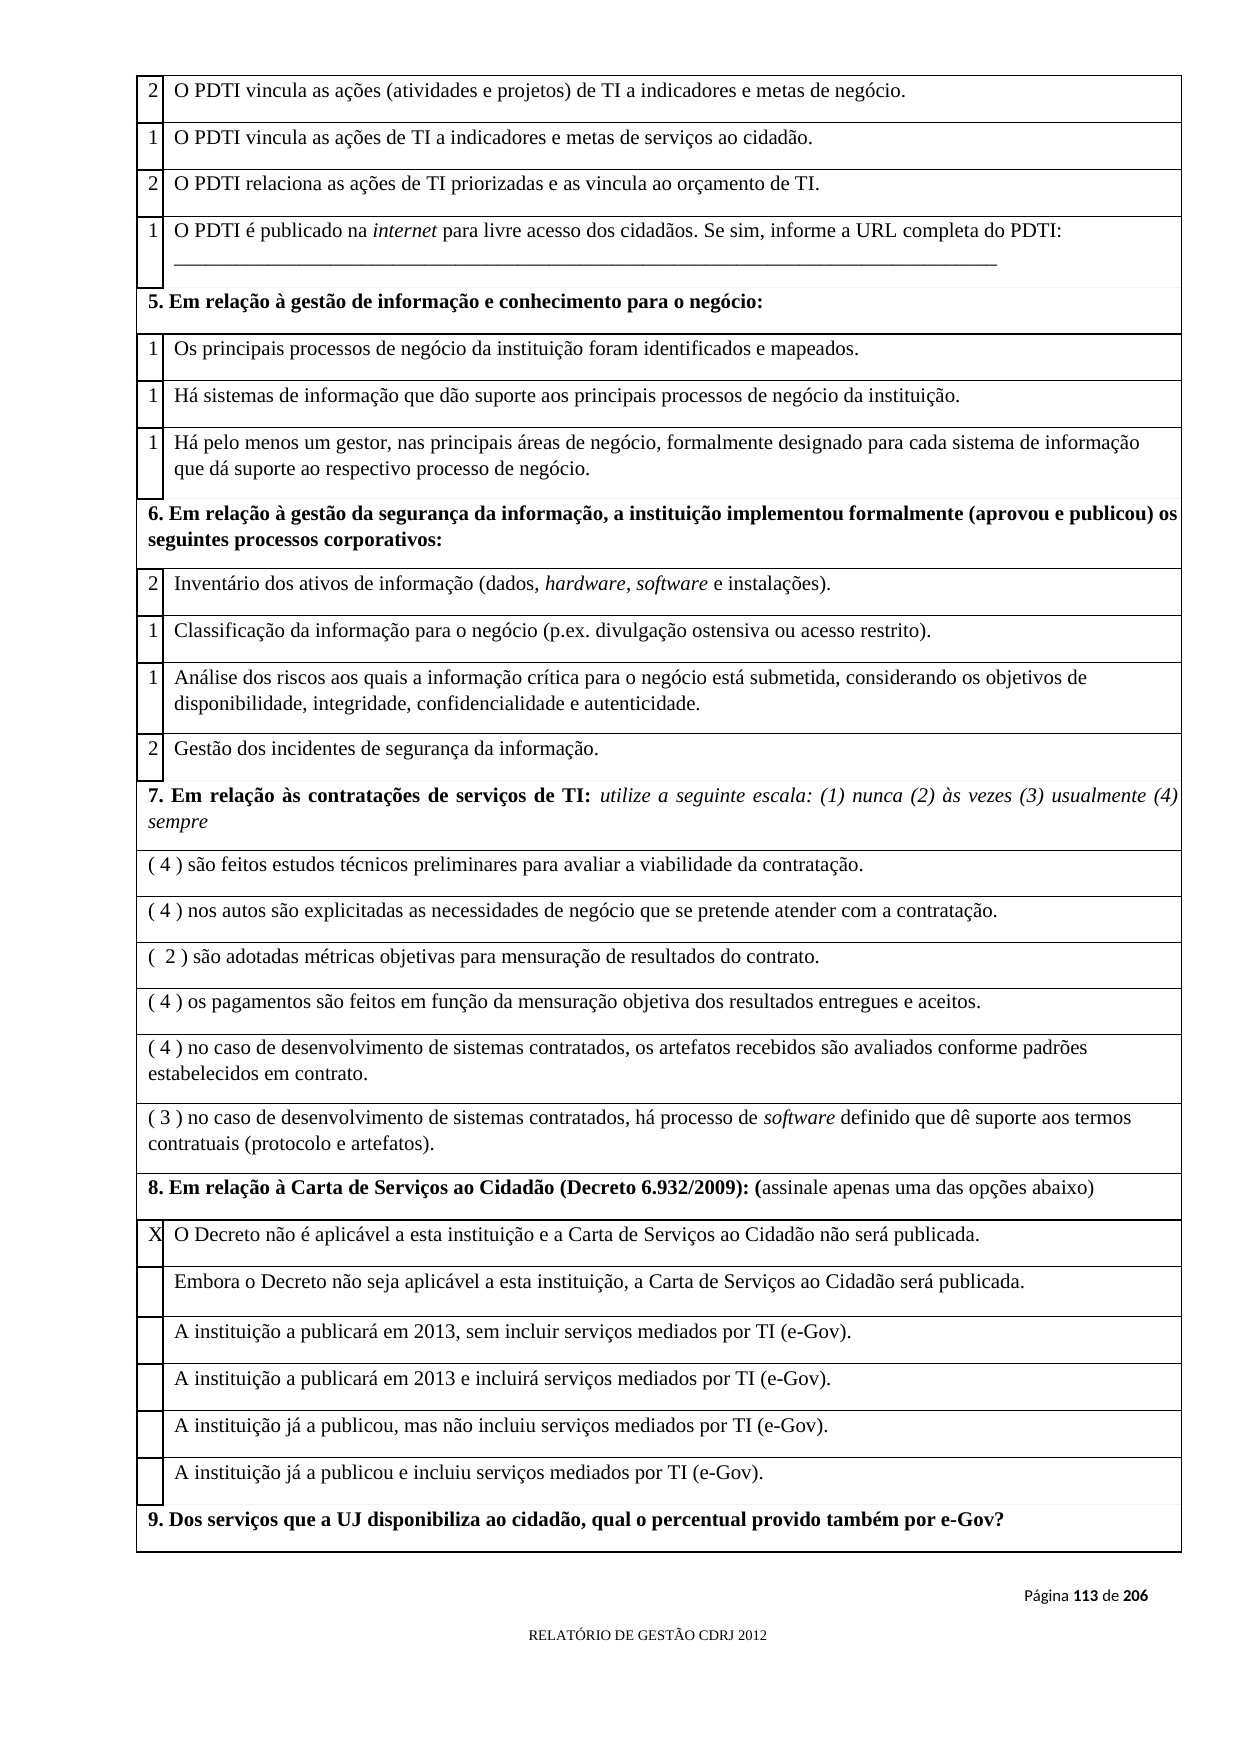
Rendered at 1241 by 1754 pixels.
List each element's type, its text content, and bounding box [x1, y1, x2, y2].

table_cell Inventário dos ativos de informação (dados, hardware, software e instalações). [164, 569, 1181, 615]
table_cell Embora o Decreto não seja aplicável a esta instituição, a Carta de Serviços ao Cidadão será publicada. [164, 1267, 1181, 1316]
table_cell 1 [138, 335, 162, 380]
table_cell 1 [138, 617, 162, 662]
table_cell ( 2 ) são adotadas métricas objetivas para mensuração de resultados do contrato. [137, 943, 1181, 988]
table_cell [138, 1268, 162, 1316]
table_cell O Decreto não é aplicável a esta instituição e a Carta de Serviços ao Cidadão não será publicada. [164, 1221, 1181, 1266]
table_cell A instituição a publicará em 2013, sem incluir serviços mediados por TI (e-Gov). [164, 1317, 1181, 1363]
table_cell Análise dos riscos aos quais a informação crítica para o negócio está submetida, considerando os objetivos de disponibilidade, integridade, confidencialidade e autenticidade. [164, 663, 1181, 733]
table_cell 2 [138, 735, 162, 780]
table_cell A instituição já a publicou e incluiu serviços mediados por TI (e-Gov). [164, 1458, 1181, 1504]
table_cell O PDTI vincula as ações (atividades e projetos) de TI a indicadores e metas de negócio. [164, 76, 1181, 122]
table_cell Há pelo menos um gestor, nas principais áreas de negócio, formalmente designado para cada sistema de informação que dá suporte ao respectivo processo de negócio. [164, 428, 1181, 498]
table_cell ( 4 ) no caso de desenvolvimento de sistemas contratados, os artefatos recebidos são avaliados conforme padrões estabelecidos em contrato. [137, 1035, 1181, 1103]
table_cell 8. Em relação à Carta de Serviços ao Cidadão (Decreto 6.932/2009): (assinale apenas uma das opções abaixo) [137, 1174, 1181, 1219]
table_cell 2 [138, 171, 162, 216]
table_cell 1 [138, 664, 162, 733]
table_cell 6. Em relação à gestão da segurança da informação, a instituição implementou formalmente (aprovou e publicou) os seguintes processos corporativos: [137, 499, 1181, 568]
table_cell ( 4 ) os pagamentos são feitos em função da mensuração objetiva dos resultados entregues e aceitos. [137, 989, 1181, 1033]
table_cell 1 [138, 218, 162, 287]
table_cell A instituição a publicará em 2013 e incluirá serviços mediados por TI (e-Gov). [164, 1364, 1181, 1410]
table_cell ( 4 ) são feitos estudos técnicos preliminares para avaliar a viabilidade da contratação. [137, 851, 1181, 896]
table_cell O PDTI vincula as ações de TI a indicadores e metas de serviços ao cidadão. [164, 123, 1181, 168]
table_cell Gestão dos incidentes de segurança da informação. [164, 734, 1181, 780]
table_cell 1 [138, 382, 162, 427]
table_cell Há sistemas de informação que dão suporte aos principais processos de negócio da instituição. [164, 381, 1181, 427]
table_cell [138, 1365, 162, 1410]
table_cell A instituição já a publicou, mas não incluiu serviços mediados por TI (e-Gov). [164, 1411, 1181, 1457]
table_cell ( 4 ) nos autos são explicitadas as necessidades de negócio que se pretende atender com a contratação. [137, 897, 1181, 942]
table_cell 7. Em relação às contratações de serviços de TI: utilize a seguinte escala: (1) nunca (2) às vezes (3) usualmente (4) sempre [137, 781, 1181, 850]
table_cell Os principais processos de negócio da instituição foram identificados e mapeados. [164, 335, 1181, 380]
table_cell ( 3 ) no caso de desenvolvimento de sistemas contratados, há processo de software definido que dê suporte aos termos contratuais (protocolo e artefatos). [137, 1104, 1181, 1173]
table_cell [138, 1412, 162, 1457]
table_cell 2 [138, 77, 162, 122]
table_cell 5. Em relação à gestão de informação e conhecimento para o negócio: [137, 288, 1181, 333]
table_cell [138, 1459, 162, 1504]
table_cell 1 [138, 124, 162, 168]
table_cell X [138, 1221, 162, 1266]
table_cell [138, 1318, 162, 1363]
table_cell O PDTI relaciona as ações de TI priorizadas e as vincula ao orçamento de TI. [164, 170, 1181, 216]
table_cell Classificação da informação para o negócio (p.ex. divulgação ostensiva ou acesso restrito). [164, 616, 1181, 662]
table_cell 1 [138, 429, 162, 498]
table_cell O PDTI é publicado na internet para livre acesso dos cidadãos. Se sim, informe a URL completa do PDTI: _______________________________________________________________________________ [164, 217, 1181, 287]
table_cell 2 [138, 570, 162, 615]
table_cell 9. Dos serviços que a UJ disponibiliza ao cidadão, qual o percentual provido também por e-Gov? [137, 1505, 1181, 1551]
